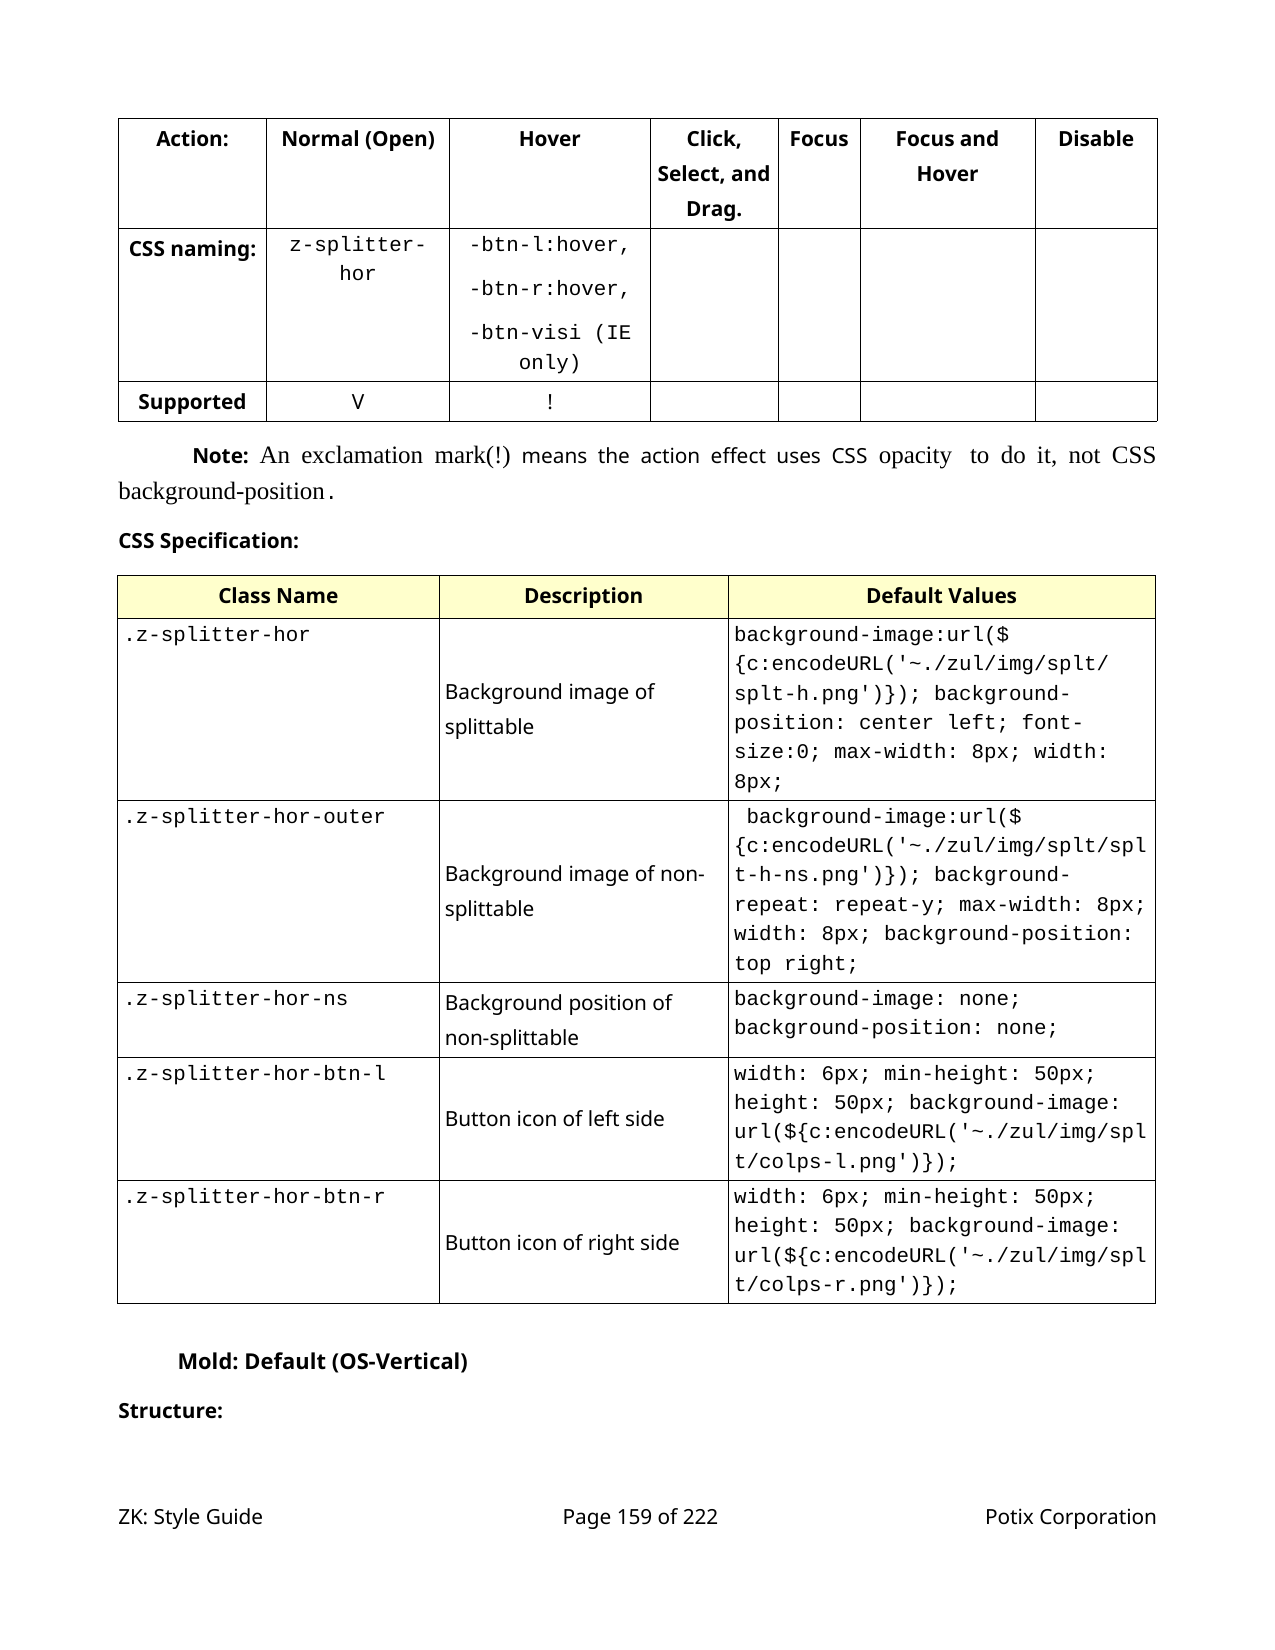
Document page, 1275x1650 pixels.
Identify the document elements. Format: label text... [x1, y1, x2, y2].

subtitle Mold: Default (OS-Vertical) [177, 1346, 1157, 1376]
table_cell [861, 382, 1035, 421]
table_cell [1036, 382, 1157, 421]
table_header Hover [450, 119, 650, 228]
table_cell Background image of splittable [440, 619, 728, 800]
table_cell [651, 382, 778, 421]
table_cell .z-splitter-hor-btn-l [118, 1058, 439, 1180]
table_cell -btn-l:hover, -btn-r:hover, -btn-visi (IE only) [450, 229, 650, 381]
table_cell .z-splitter-hor [118, 619, 439, 800]
table_cell [1036, 229, 1157, 381]
table_header Disable [1036, 119, 1157, 228]
table_cell .z-splitter-hor-btn-r [118, 1181, 439, 1303]
table_cell Supported [119, 382, 266, 421]
table_cell ! [450, 382, 650, 421]
table_cell .z-splitter-hor-ns [118, 983, 439, 1057]
table_cell Button icon of left side [440, 1058, 728, 1180]
table_cell CSS naming: [119, 229, 266, 381]
table_cell [779, 229, 860, 381]
table_header Default Values [729, 576, 1155, 618]
text Note: An exclamation mark(!) means the action effect uses CSS opacity to do it, not CSS background-position. [118, 442, 1157, 506]
table_cell V [267, 382, 449, 421]
table_cell width: 6px; min-height: 50px; height: 50px; background-image: url(${c:encodeURL('~./zul/img/splt/colps-l.png')}); [729, 1058, 1155, 1180]
table_cell [861, 229, 1035, 381]
table_cell background-image:url(${c:encodeURL('~./zul/img/splt/splt-h.png')}); background-position: center left; font-size:0; max-width: 8px; width: 8px; [729, 619, 1155, 800]
table_header Action: [119, 119, 266, 228]
table_header Focus and Hover [861, 119, 1035, 228]
table_cell Button icon of right side [440, 1181, 728, 1303]
table_cell Background position of non-splittable [440, 983, 728, 1057]
table_cell .z-splitter-hor-outer [118, 801, 439, 982]
table_cell background-image:url(${c:encodeURL('~./zul/img/splt/splt-h-ns.png')}); background-repeat: repeat-y; max-width: 8px; width: 8px; background-position: top right; [729, 801, 1155, 982]
table_cell Background image of non-splittable [440, 801, 728, 982]
table_cell z-splitter-hor [267, 229, 449, 381]
text CSS Specification: [118, 526, 1157, 554]
table_cell [651, 229, 778, 381]
table_header Normal (Open) [267, 119, 449, 228]
table_header Focus [779, 119, 860, 228]
table_header Class Name [118, 576, 439, 618]
table_cell [779, 382, 860, 421]
text Structure: [118, 1397, 1157, 1425]
table_header Description [440, 576, 728, 618]
table_cell background-image: none; background-position: none; [729, 983, 1155, 1057]
table_cell width: 6px; min-height: 50px; height: 50px; background-image: url(${c:encodeURL('~./zul/img/splt/colps-r.png')}); [729, 1181, 1155, 1303]
table_header Click, Select, and Drag. [651, 119, 778, 228]
